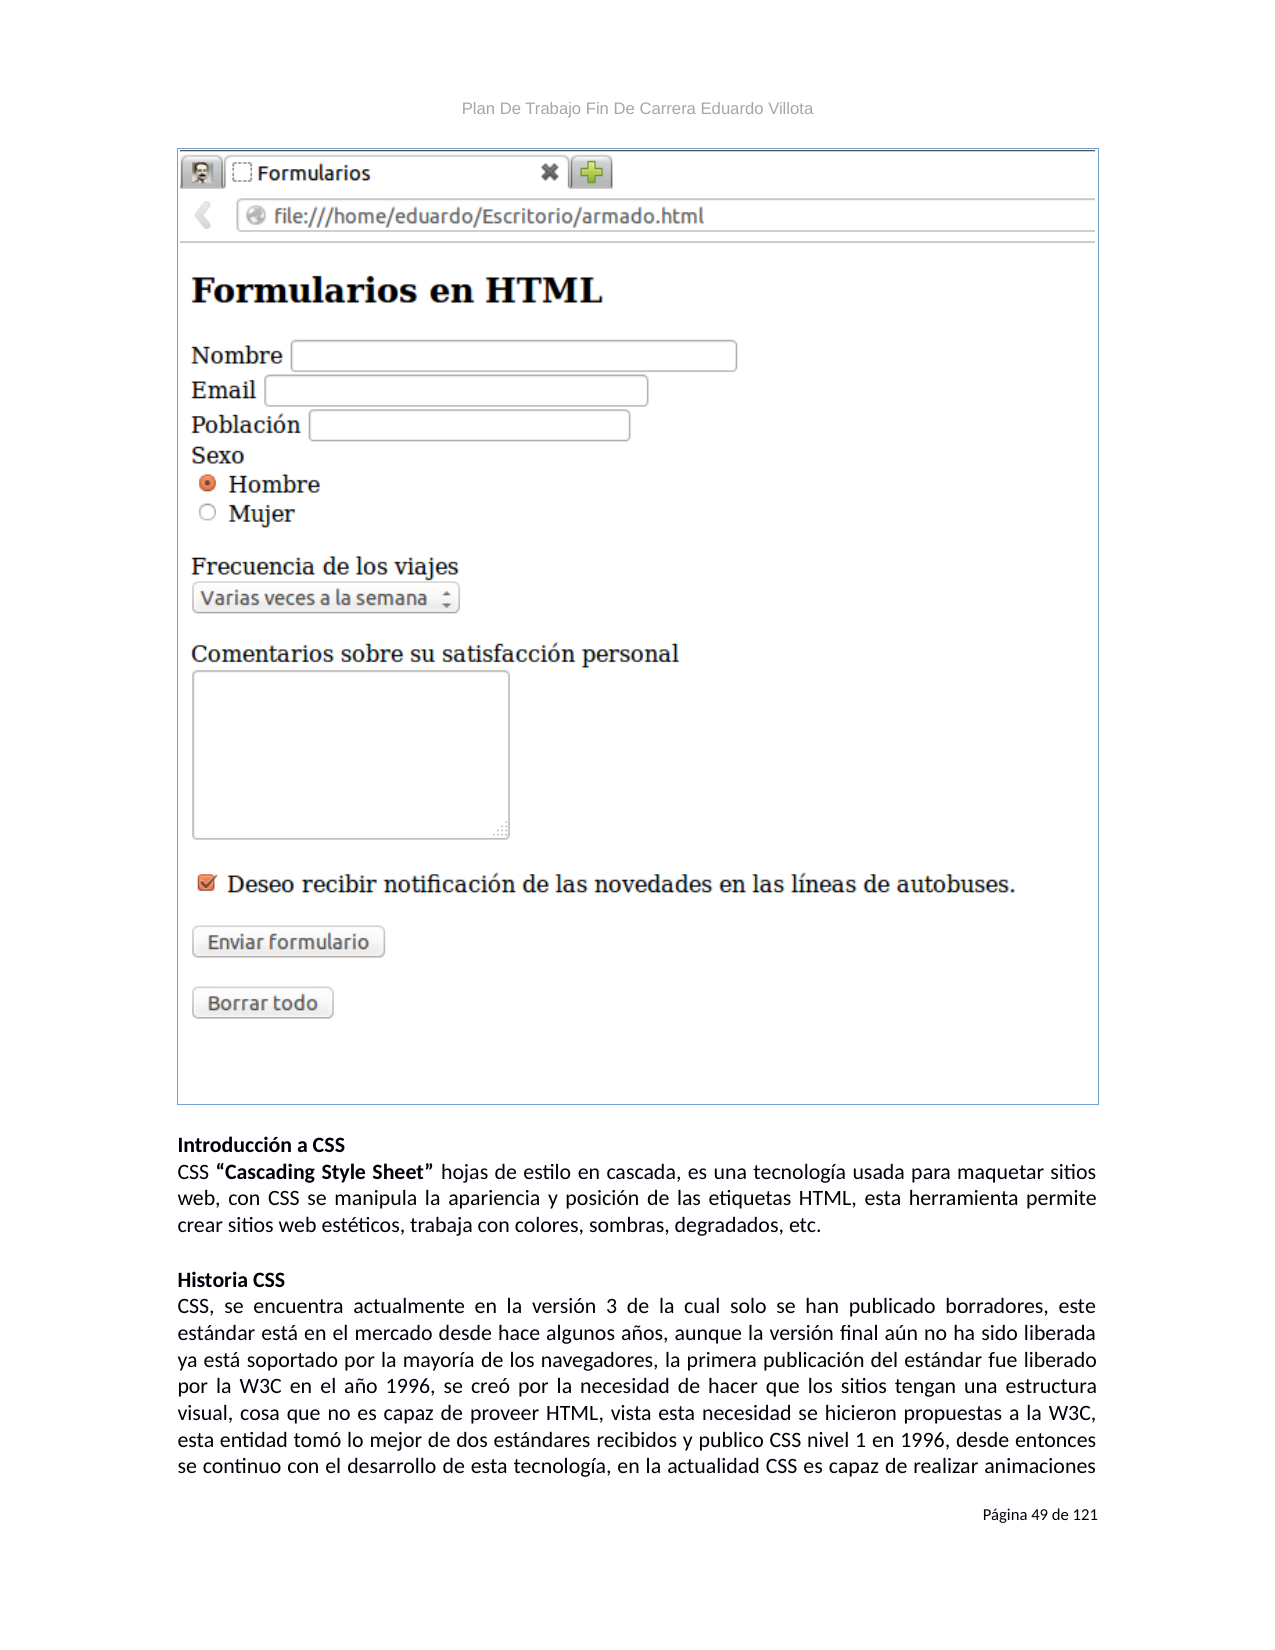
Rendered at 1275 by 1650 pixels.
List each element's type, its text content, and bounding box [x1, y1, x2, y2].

text CSS “Cascading Style Sheet” hojas de estilo en cascada, es una tecnología usada para maquetar sitios web, con CSS se manipula la apariencia y posición de las etiquetas HTML, esta herramienta permite crear sitios web estéticos, trabaja con colores, sombras, degradados, etc. [177, 1158, 1098, 1238]
text Introducción a CSS [177, 1131, 1098, 1158]
text Historia CSS [177, 1266, 1098, 1292]
text CSS, se encuentra actualmente en la versión 3 de la cual solo se han publicado borradores, este estándar está en el mercado desde hace algunos años, aunque la versión final aún no ha sido liberada ya está soportado por la mayoría de los navegadores, la primera publicación del estándar fue liberado por la W3C en el año 1996, se creó por la necesidad de hacer que los sitios tengan una estructura visual, cosa que no es capaz de proveer HTML, vista esta necesidad se hicieron propuestas a la W3C, esta entidad tomó lo mejor de dos estándares recibidos y publico CSS nivel 1 en 1996, desde entonces se continuo con el desarrollo de esta tecnología, en la actualidad CSS es capaz de realizar animaciones [177, 1292, 1098, 1479]
picture [180, 150, 1095, 1102]
